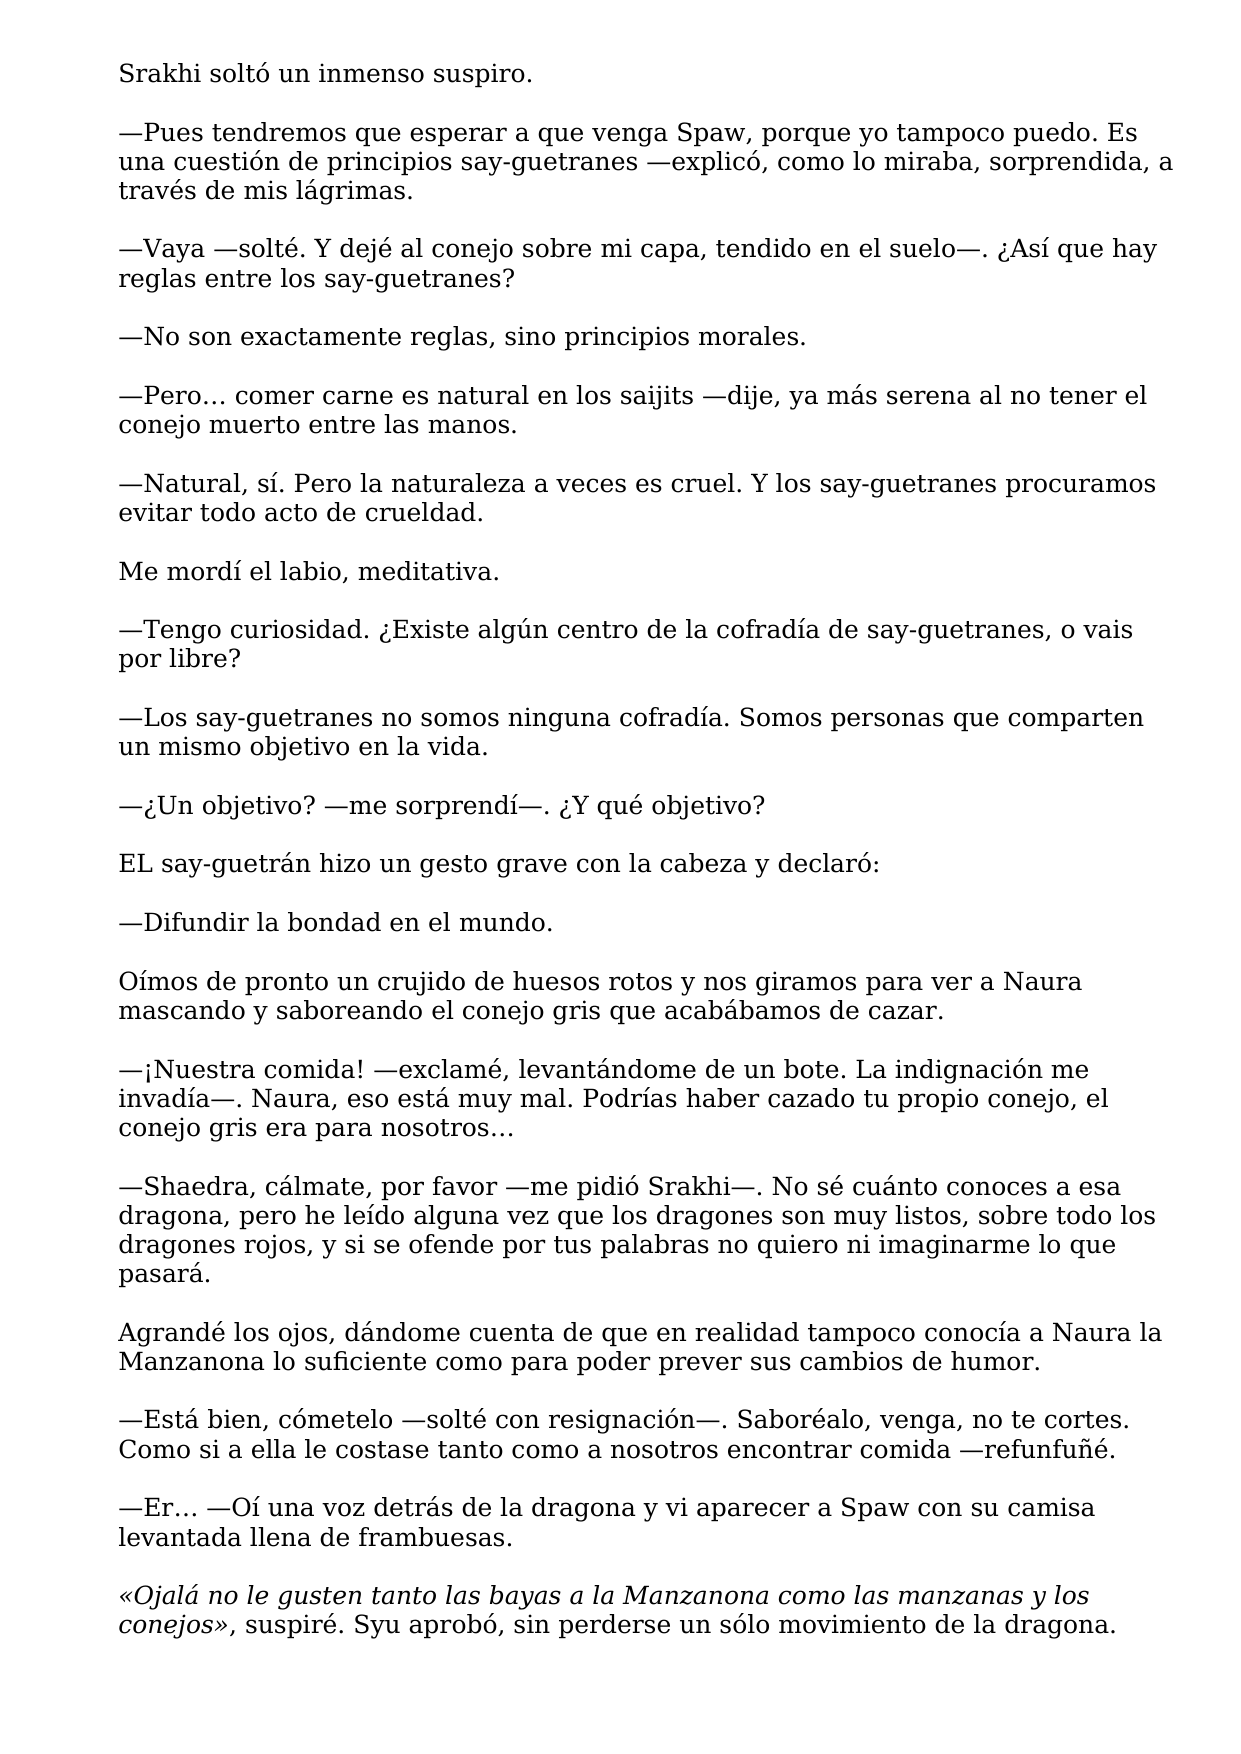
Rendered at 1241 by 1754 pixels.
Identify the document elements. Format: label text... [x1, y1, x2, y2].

text Oímos de pronto un crujido de huesos rotos y nos giramos para ver a Naura mascando y saboreando el conejo gris que acabábamos de cazar. [118, 967, 1181, 1025]
text —¿Un objetivo? —me sorprendí—. ¿Y qué objetivo? [118, 791, 1181, 820]
text —Los say-guetranes no somos ninguna cofradía. Somos personas que comparten un mismo objetivo en la vida. [118, 703, 1181, 762]
text —Difundir la bondad en el mundo. [118, 908, 1181, 937]
text Srakhi soltó un inmenso suspiro. [118, 59, 1181, 88]
text —Er… —Oí una voz detrás de la dragona y vi aparecer a Spaw con su camisa levantada llena de frambuesas. [118, 1493, 1181, 1552]
text —Pues tendremos que esperar a que venga Spaw, porque yo tampoco puedo. Es una cuestión de principios say-guetranes —explicó, como lo miraba, sorprendida, a través de mis lágrimas. [118, 118, 1181, 205]
text Me mordí el labio, meditativa. [118, 557, 1181, 586]
text —Natural, sí. Pero la naturaleza a veces es cruel. Y los say-guetranes procuramos evitar todo acto de crueldad. [118, 469, 1181, 527]
text —Pero… comer carne es natural en los saijits —dije, ya más serena al no tener el conejo muerto entre las manos. [118, 381, 1181, 439]
text —Vaya —solté. Y dejé al conejo sobre mi capa, tendido en el suelo—. ¿Así que hay reglas entre los say-guetranes? [118, 235, 1181, 293]
text «Ojalá no le gusten tanto las bayas a la Manzanona como las manzanas y los conejos», suspiré. Syu aprobó, sin perderse un sólo movimiento de la dragona. [118, 1581, 1181, 1640]
text —No son exactamente reglas, sino principios morales. [118, 322, 1181, 352]
text —Está bien, cómetelo —solté con resignación—. Saboréalo, venga, no te cortes. Como si a ella le costase tanto como a nosotros encontrar comida —refunfuñé. [118, 1406, 1181, 1464]
text —¡Nuestra comida! —exclamé, levantándome de un bote. La indignación me invadía—. Naura, eso está muy mal. Podrías haber cazado tu propio conejo, el conejo gris era para nosotros… [118, 1055, 1181, 1142]
text EL say-guetrán hizo un gesto grave con la cabeza y declaró: [118, 850, 1181, 879]
text —Tengo curiosidad. ¿Existe algún centro de la cofradía de say-guetranes, o vais por libre? [118, 615, 1181, 674]
text —Shaedra, cálmate, por favor —me pidió Srakhi—. No sé cuánto conoces a esa dragona, pero he leído alguna vez que los dragones son muy listos, sobre todo los dragones rojos, y si se ofende por tus palabras no quiero ni imaginarme lo que pasará. [118, 1172, 1181, 1288]
text Agrandé los ojos, dándome cuenta de que en realidad tampoco conocía a Naura la Manzanona lo suficiente como para poder prever sus cambios de humor. [118, 1318, 1181, 1376]
